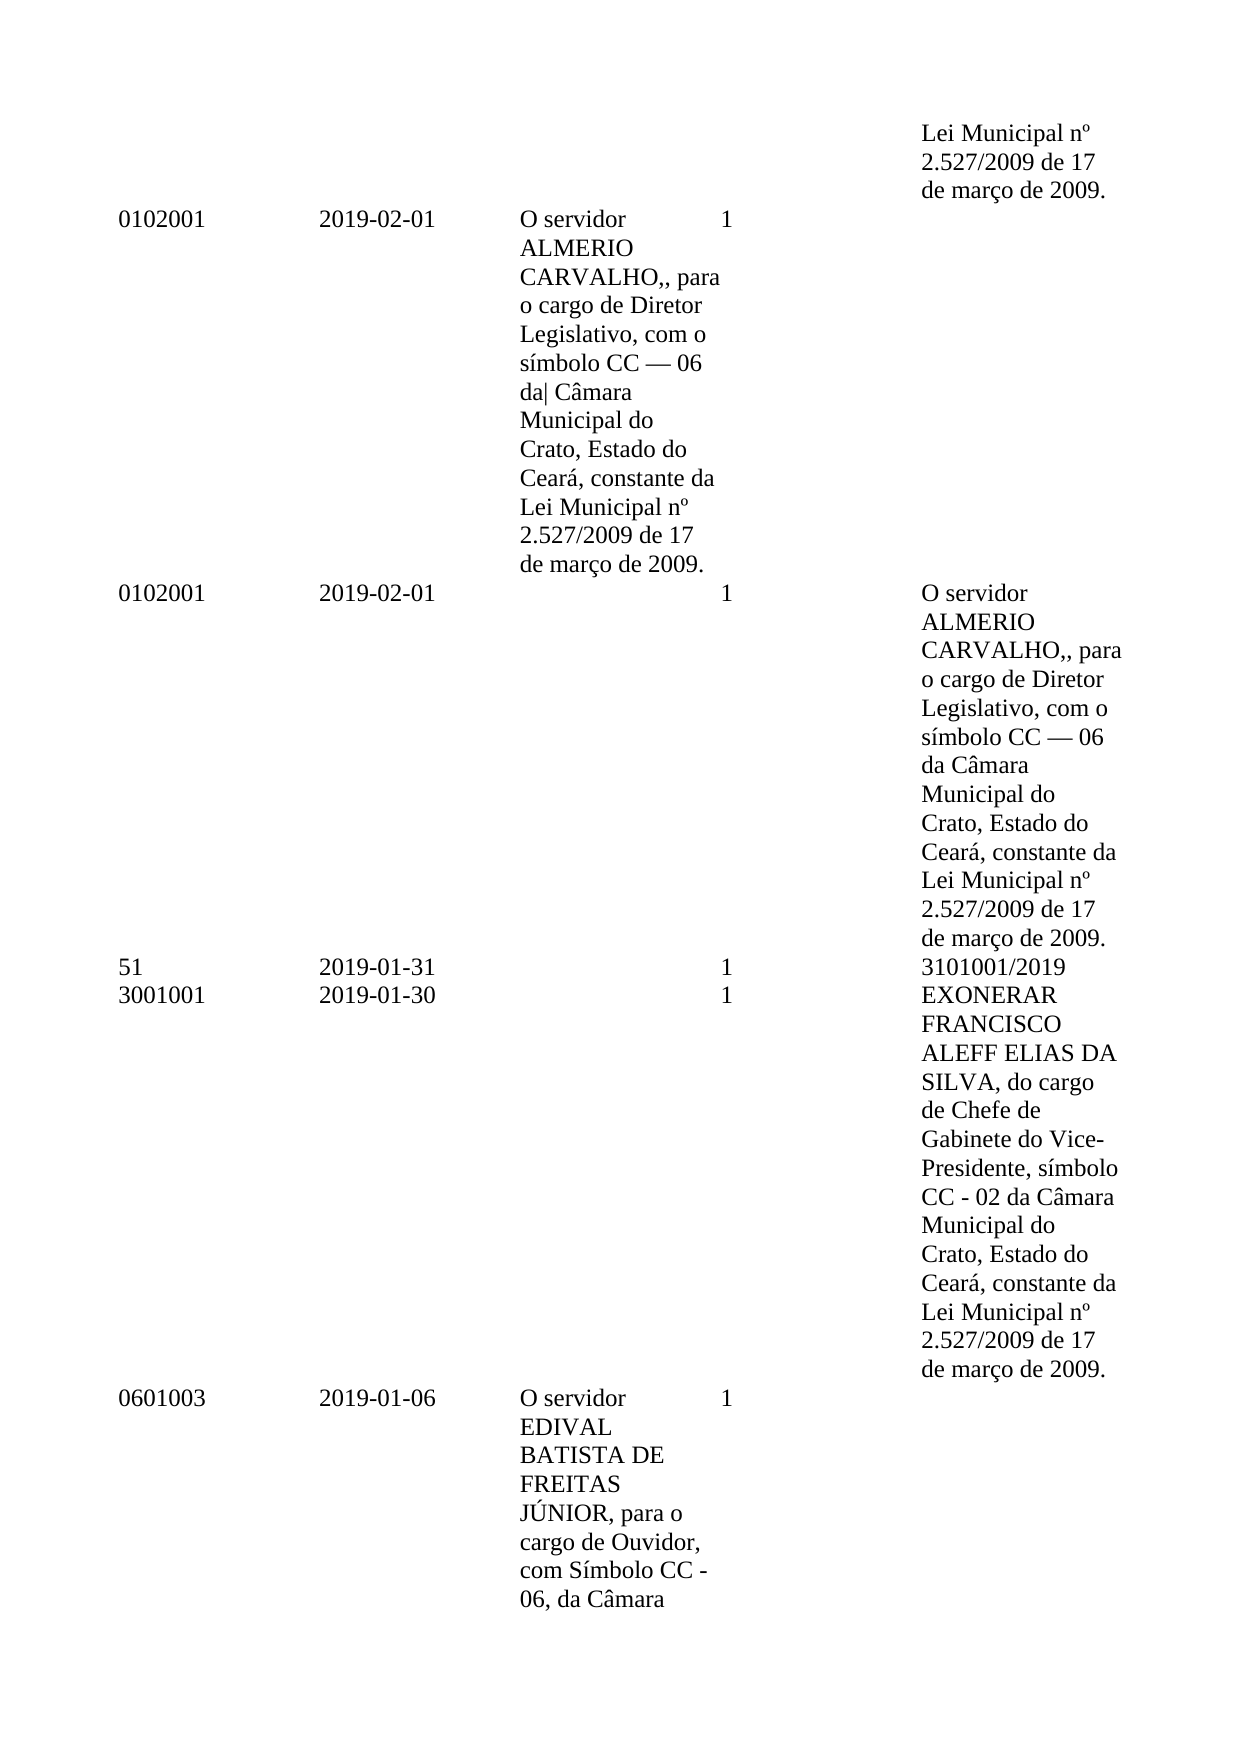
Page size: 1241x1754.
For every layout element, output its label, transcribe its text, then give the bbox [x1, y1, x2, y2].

table_cell 1 [720, 578, 921, 952]
table_cell [520, 952, 720, 981]
table_cell 1 [720, 981, 921, 1383]
table_cell [319, 118, 519, 204]
table_cell O servidor ALMERIO CARVALHO,, para o cargo de Diretor Legislativo, com o símbolo CC — 06 da Câmara Municipal do Crato, Estado do Ceará, constante da Lei Municipal nº 2.527/2009 de 17 de março de 2009. [921, 578, 1122, 952]
table_cell 3101001/2019 [921, 952, 1122, 981]
table_cell 2019-01-30 [319, 981, 519, 1383]
table_cell 1 [720, 952, 921, 981]
table_cell 1 [720, 1383, 921, 1613]
table_cell Lei Municipal nº 2.527/2009 de 17 de março de 2009. [921, 118, 1122, 204]
table_cell 51 [118, 952, 319, 981]
table_cell [118, 118, 319, 204]
table_cell 2019-01-31 [319, 952, 519, 981]
table_cell O servidor EDIVAL BATISTA DE FREITAS JÚNIOR, para o cargo de Ouvidor, com Símbolo CC - 06, da Câmara [520, 1383, 720, 1613]
table_cell [520, 981, 720, 1383]
table_cell 0601003 [118, 1383, 319, 1613]
table_cell [921, 204, 1122, 578]
table_cell 0102001 [118, 204, 319, 578]
table_cell EXONERAR FRANCISCO ALEFF ELIAS DA SILVA, do cargo de Chefe de Gabinete do Vice-Presidente, símbolo CC - 02 da Câmara Municipal do Crato, Estado do Ceará, constante da Lei Municipal nº 2.527/2009 de 17 de março de 2009. [921, 981, 1122, 1383]
table_cell 2019-02-01 [319, 204, 519, 578]
table_cell 3001001 [118, 981, 319, 1383]
table_cell [520, 118, 720, 204]
table_cell [921, 1383, 1122, 1613]
table_cell [520, 578, 720, 952]
table_cell 2019-02-01 [319, 578, 519, 952]
table_cell O servidor ALMERIO CARVALHO,, para o cargo de Diretor Legislativo, com o símbolo CC — 06 da| Câmara Municipal do Crato, Estado do Ceará, constante da Lei Municipal nº 2.527/2009 de 17 de março de 2009. [520, 204, 720, 578]
table_cell 1 [720, 204, 921, 578]
table_cell [720, 118, 921, 204]
table_cell 2019-01-06 [319, 1383, 519, 1613]
table_cell 0102001 [118, 578, 319, 952]
